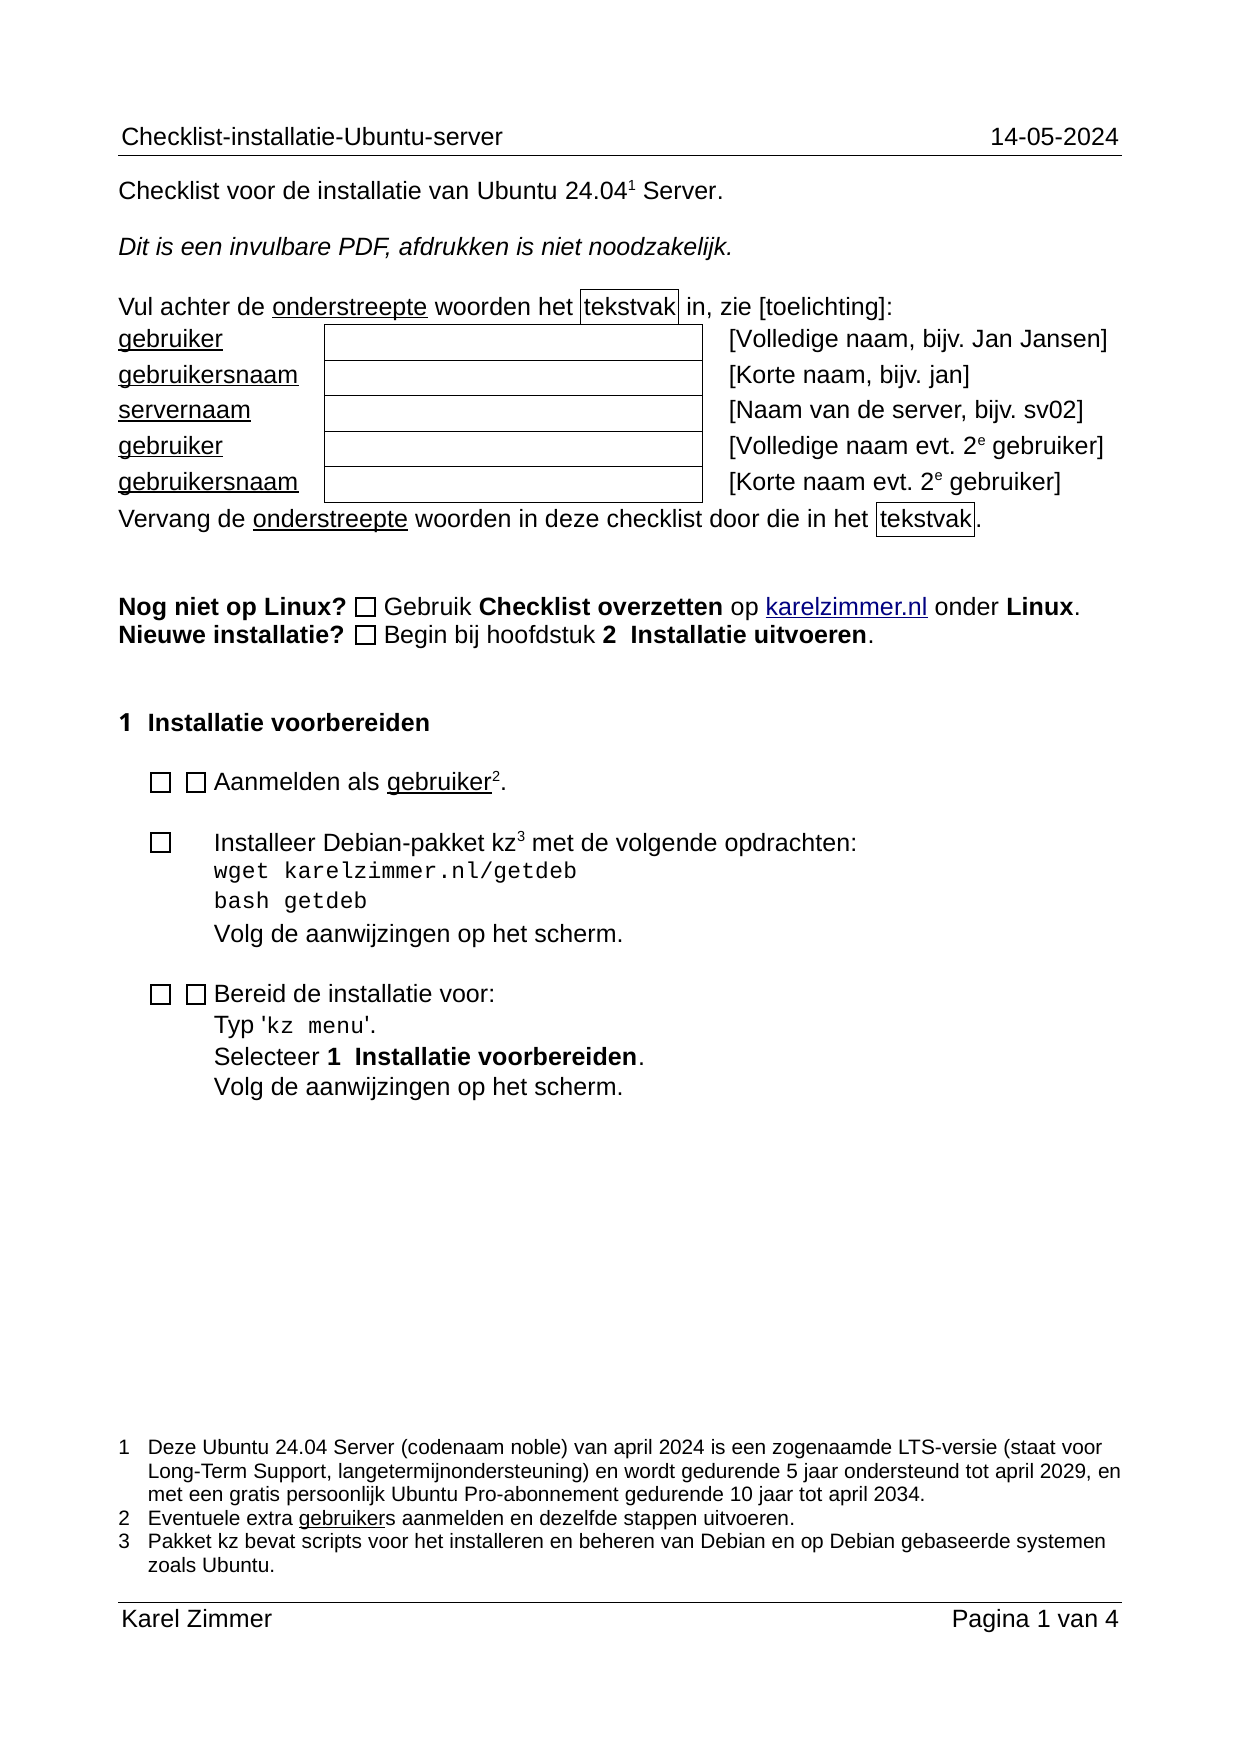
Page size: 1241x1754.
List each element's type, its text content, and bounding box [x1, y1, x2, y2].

table_cell wget karelzimmer.nl/getdeb [213, 858, 1122, 888]
table_cell [142, 828, 177, 858]
table_cell [142, 979, 177, 1009]
text [Volledige naam evt. 2e gebruiker] [703, 431, 1122, 466]
table_cell Typ 'kz menu'. [213, 1010, 1122, 1041]
table_cell Installeer Debian-pakket kz met de volgende opdrachten: [213, 828, 1122, 858]
text GEBRUIKERSNaaM [118, 466, 324, 502]
table_cell [142, 1041, 177, 1072]
text [Korte naam, bijv. jan] [703, 360, 1122, 395]
text Deze Ubuntu 24.04 Server (codenaam noble) van april 2024 is een zogenaamde LTS-versie (staat voor Long-Term Support, langetermijnondersteuning) en wordt gedurende 5 jaar ondersteund tot april 2029, en met een gratis persoonlijk Ubuntu Pro-abonnement gedurende 10 jaar tot april 2034. [118, 1436, 1122, 1506]
table_cell [177, 1072, 213, 1102]
table_cell [177, 858, 213, 888]
text tekstvak [581, 290, 678, 324]
table_cell [118, 828, 142, 858]
text GEBRUIKER [118, 324, 324, 360]
table_cell [213, 949, 1122, 979]
text Nieuwe installatie? Begin bij hoofdstuk 2 Installatie uitvoeren. [118, 621, 1122, 649]
text GEBRUIKER [118, 431, 324, 466]
table_cell Selecteer 1 Installatie voorbereiden. [213, 1041, 1122, 1072]
table_header [177, 767, 213, 797]
text . [975, 502, 1122, 537]
text Nog niet op Linux? Gebruik Checklist overzetten op karelzimmer.nl onder Linux. [118, 593, 1122, 621]
table_cell [118, 949, 142, 979]
table_cell [118, 1041, 142, 1072]
table_header [118, 767, 142, 797]
table_cell [118, 919, 142, 949]
table_cell [118, 888, 142, 919]
table_cell Volg de aanwijzingen op het scherm. [213, 919, 1122, 949]
table_cell [142, 1072, 177, 1102]
table_cell [142, 858, 177, 888]
text Vul achter de ONDERSTREEPTE woorden het [118, 289, 580, 324]
table_cell [213, 798, 1122, 828]
table_cell bash getdeb [213, 888, 1122, 919]
text Checklist voor de installatie van Ubuntu 24.04 Server. [118, 177, 1122, 205]
table_cell [142, 798, 177, 828]
table_cell [177, 1010, 213, 1041]
text [Volledige naam, bijv. Jan Jansen] [703, 324, 1122, 360]
text in, zie [toelichting]: [679, 289, 1122, 324]
table_cell Bereid de installatie voor: [213, 979, 1122, 1009]
table_cell [177, 919, 213, 949]
text tekstvak [877, 503, 974, 536]
text gebruikersnaam [118, 360, 324, 395]
text serverNAAM [118, 395, 324, 431]
table_cell [142, 888, 177, 919]
table_cell [118, 1010, 142, 1041]
list Installatie voorbereiden [118, 705, 1122, 739]
table_cell [177, 828, 213, 858]
text [Korte naam evt. 2e gebruiker] [703, 466, 1122, 502]
table_cell [118, 979, 142, 1009]
table_cell [142, 949, 177, 979]
table_cell [118, 858, 142, 888]
table_cell [118, 1072, 142, 1102]
table_cell [118, 798, 142, 828]
table_cell [177, 798, 213, 828]
table_cell [177, 949, 213, 979]
table_cell [177, 888, 213, 919]
table_cell [142, 1010, 177, 1041]
table_cell [142, 919, 177, 949]
table_header [142, 767, 177, 797]
text [Naam van de server, bijv. sv02] [703, 395, 1122, 431]
table_cell [177, 1041, 213, 1072]
text Dit is een invulbare PDF, afdrukken is niet noodzakelijk. [118, 233, 1122, 261]
table_header Aanmelden als gebruiker. [213, 767, 1122, 797]
text Vervang de ONDERSTREEPTE woorden in deze checklist door die in het [118, 502, 876, 537]
table_cell [177, 979, 213, 1009]
table_cell Volg de aanwijzingen op het scherm. [213, 1072, 1122, 1102]
